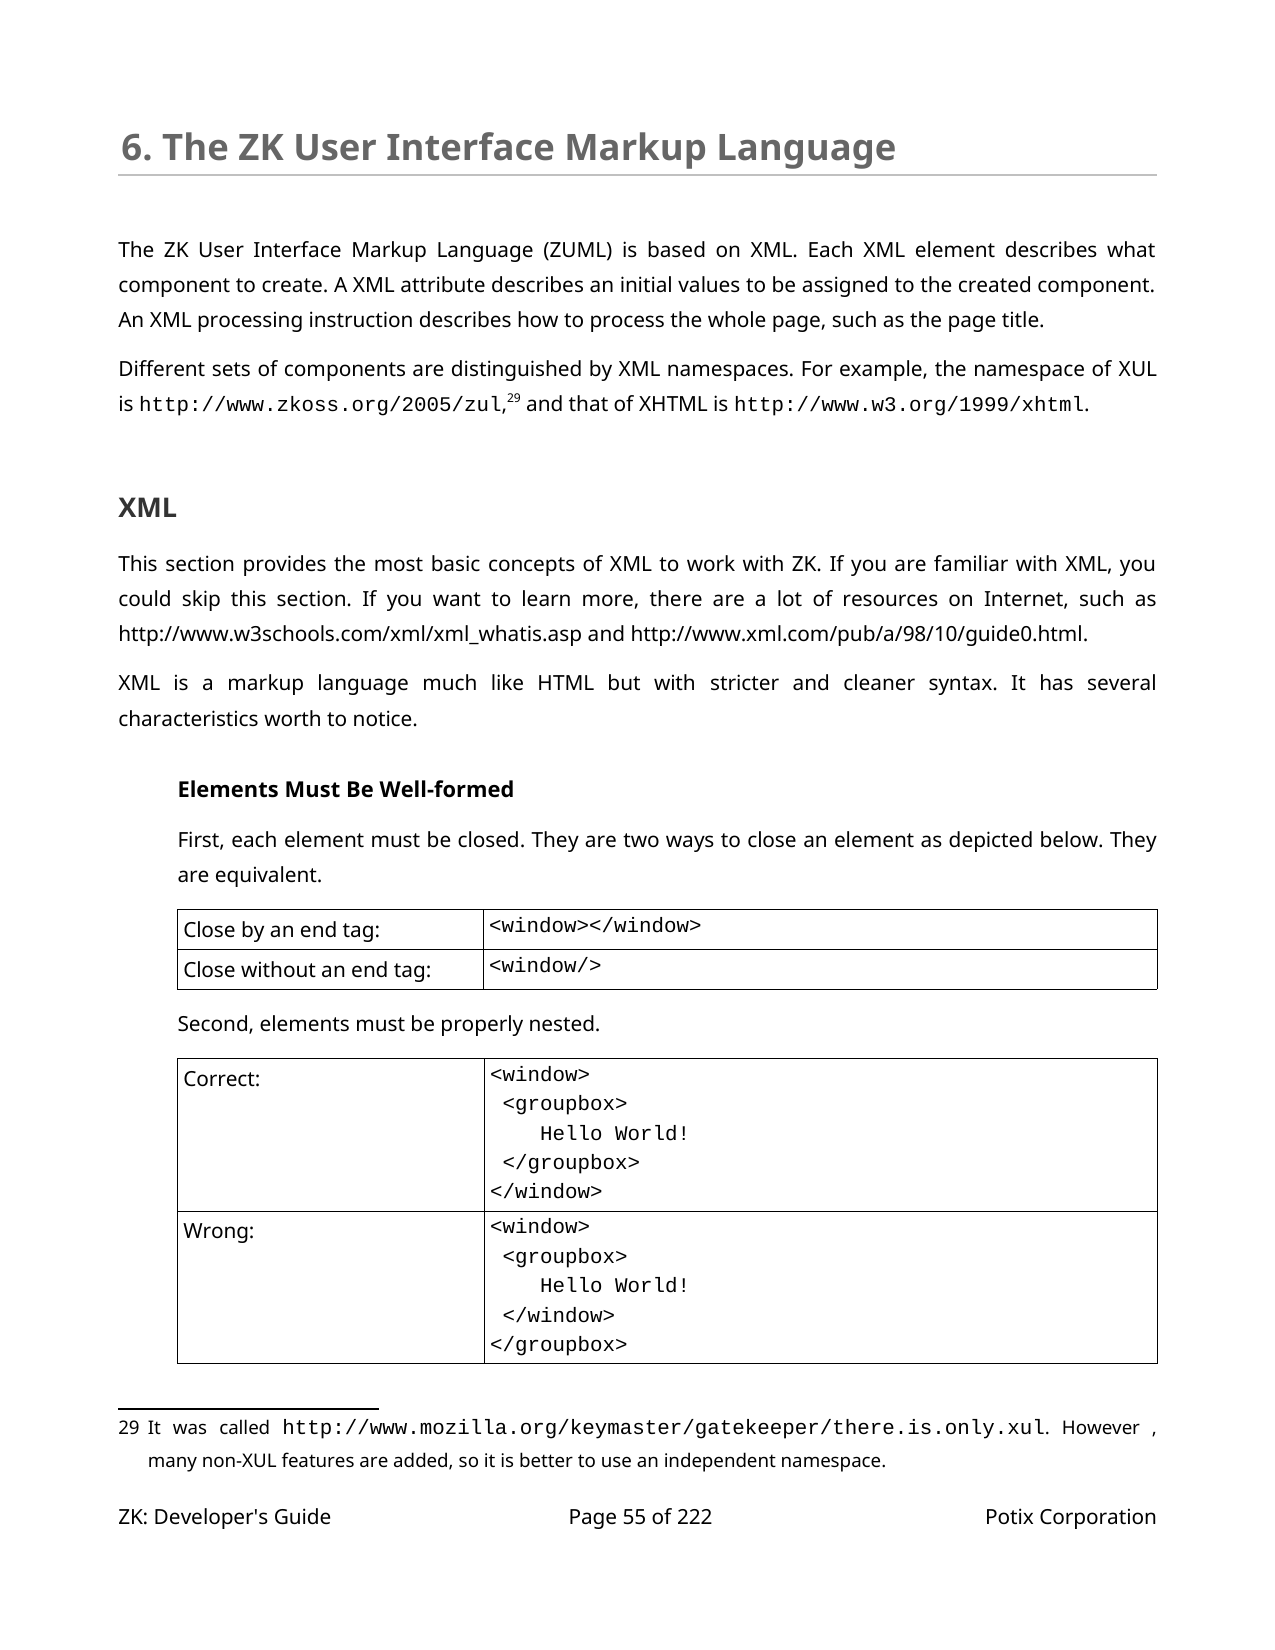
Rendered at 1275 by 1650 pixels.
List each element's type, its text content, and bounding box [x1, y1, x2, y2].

table_header Close by an end tag: [178, 910, 483, 949]
table_header <window></window> [484, 910, 1157, 949]
subtitle XML [118, 489, 1157, 526]
text Different sets of components are distinguished by XML namespaces. For example, the namespace of XUL is http://www.zkoss.org/2005/zul, and that of XHTML is http://www.w3.org/1999/xhtml. [118, 354, 1157, 418]
text This section provides the most basic concepts of XML to work with ZK. If you are familiar with XML, you could skip this section. If you want to learn more, there are a lot of resources on Internet, such as http://www.w3schools.com/xml/xml_whatis.asp and http://www.xml.com/pub/a/98/10/guide0.html. [118, 549, 1157, 648]
table_cell <window/> [484, 950, 1157, 989]
text Second, elements must be properly nested. [177, 1009, 1157, 1038]
subtitle Elements Must Be Well-formed [177, 774, 1157, 804]
table_header Correct: [178, 1059, 484, 1211]
table_header <window> <groupbox> Hello World! </groupbox> </window> [485, 1059, 1157, 1211]
table_cell <window> <groupbox> Hello World! </window> </groupbox> [485, 1212, 1157, 1363]
text It was called http://www.mozilla.org/keymaster/gatekeeper/there.is.only.xul. However , many non-XUL features are added, so it is better to use an independent namespace. [118, 1415, 1157, 1473]
text First, each element must be closed. They are two ways to close an element as depicted below. They are equivalent. [177, 825, 1157, 888]
subtitle 6. The ZK User Interface Markup Language [118, 118, 1157, 174]
table_cell Close without an end tag: [178, 950, 483, 989]
table_cell Wrong: [178, 1212, 484, 1363]
text The ZK User Interface Markup Language (ZUML) is based on XML. Each XML element describes what component to create. A XML attribute describes an initial values to be assigned to the created component. An XML processing instruction describes how to process the whole page, such as the page title. [118, 235, 1157, 333]
text XML is a markup language much like HTML but with stricter and cleaner syntax. It has several characteristics worth to notice. [118, 668, 1157, 732]
